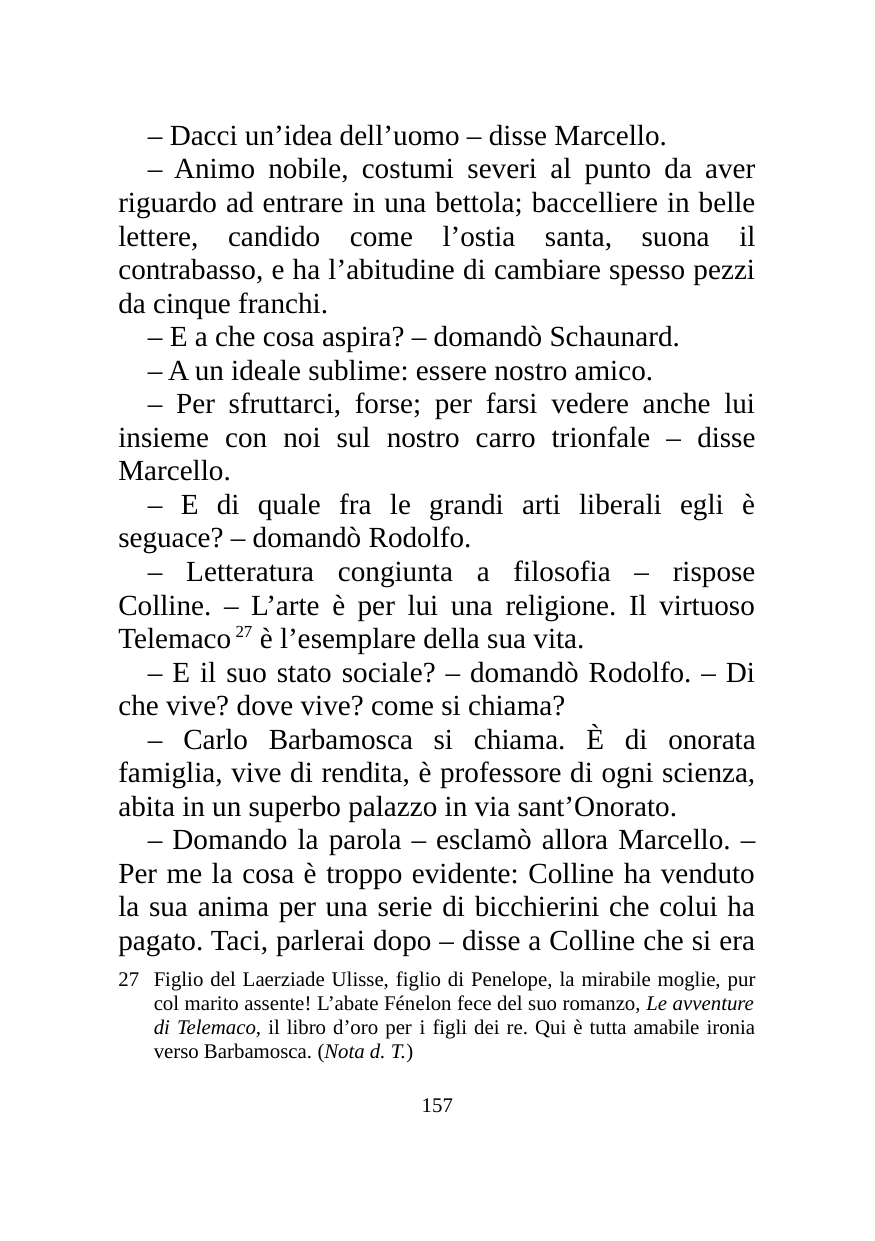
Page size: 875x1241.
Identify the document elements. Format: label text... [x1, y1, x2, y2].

text ‒ E a che cosa aspira? ‒ domandò Schaunard. [118, 319, 756, 353]
text ‒ Domando la parola ‒ esclamò allora Marcello. ‒ Per me la cosa è troppo evidente: Colline ha venduto la sua anima per una serie di bicchierini che colui ha pagato. Taci, parlerai dopo ‒ disse a Colline che si era [118, 822, 756, 957]
text ‒ E il suo stato sociale? ‒ domandò Rodolfo. ‒ Di che vive? dove vive? come si chiama? [118, 655, 756, 722]
text ‒ Carlo Barbamosca si chiama. È di onorata famiglia, vive di rendita, è professore di ogni scienza, abita in un superbo palazzo in via sant’Onorato. [118, 722, 756, 822]
text ‒ A un ideale sublime: essere nostro amico. [118, 353, 756, 386]
text ‒ E di quale fra le grandi arti liberali egli è seguace? ‒ domandò Rodolfo. [118, 487, 756, 554]
text Figlio del Laerziade Ulisse, figlio di Penelope, la mirabile moglie, pur col marito assente! L’abate Fénelon fece del suo romanzo, Le avventure di Telemaco, il libro d’oro per i figli dei re. Qui è tutta amabile ironia verso Barbamosca. (Nota d. T.) [118, 967, 756, 1063]
text ‒ Letteratura congiunta a filosofia ‒ rispose Colline. ‒ L’arte è per lui una religione. Il virtuoso Telemaco è l’esemplare della sua vita. [118, 554, 756, 655]
text ‒ Animo nobile, costumi severi al punto da aver riguardo ad entrare in una bettola; baccelliere in belle lettere, candido come l’ostia santa, suona il contrabasso, e ha l’abitudine di cambiare spesso pezzi da cinque franchi. [118, 152, 756, 319]
text ‒ Per sfruttarci, forse; per farsi vedere anche lui insieme con noi sul nostro carro trionfale ‒ disse Marcello. [118, 386, 756, 487]
text ‒ Dacci un’idea dell’uomo ‒ disse Marcello. [118, 118, 756, 152]
